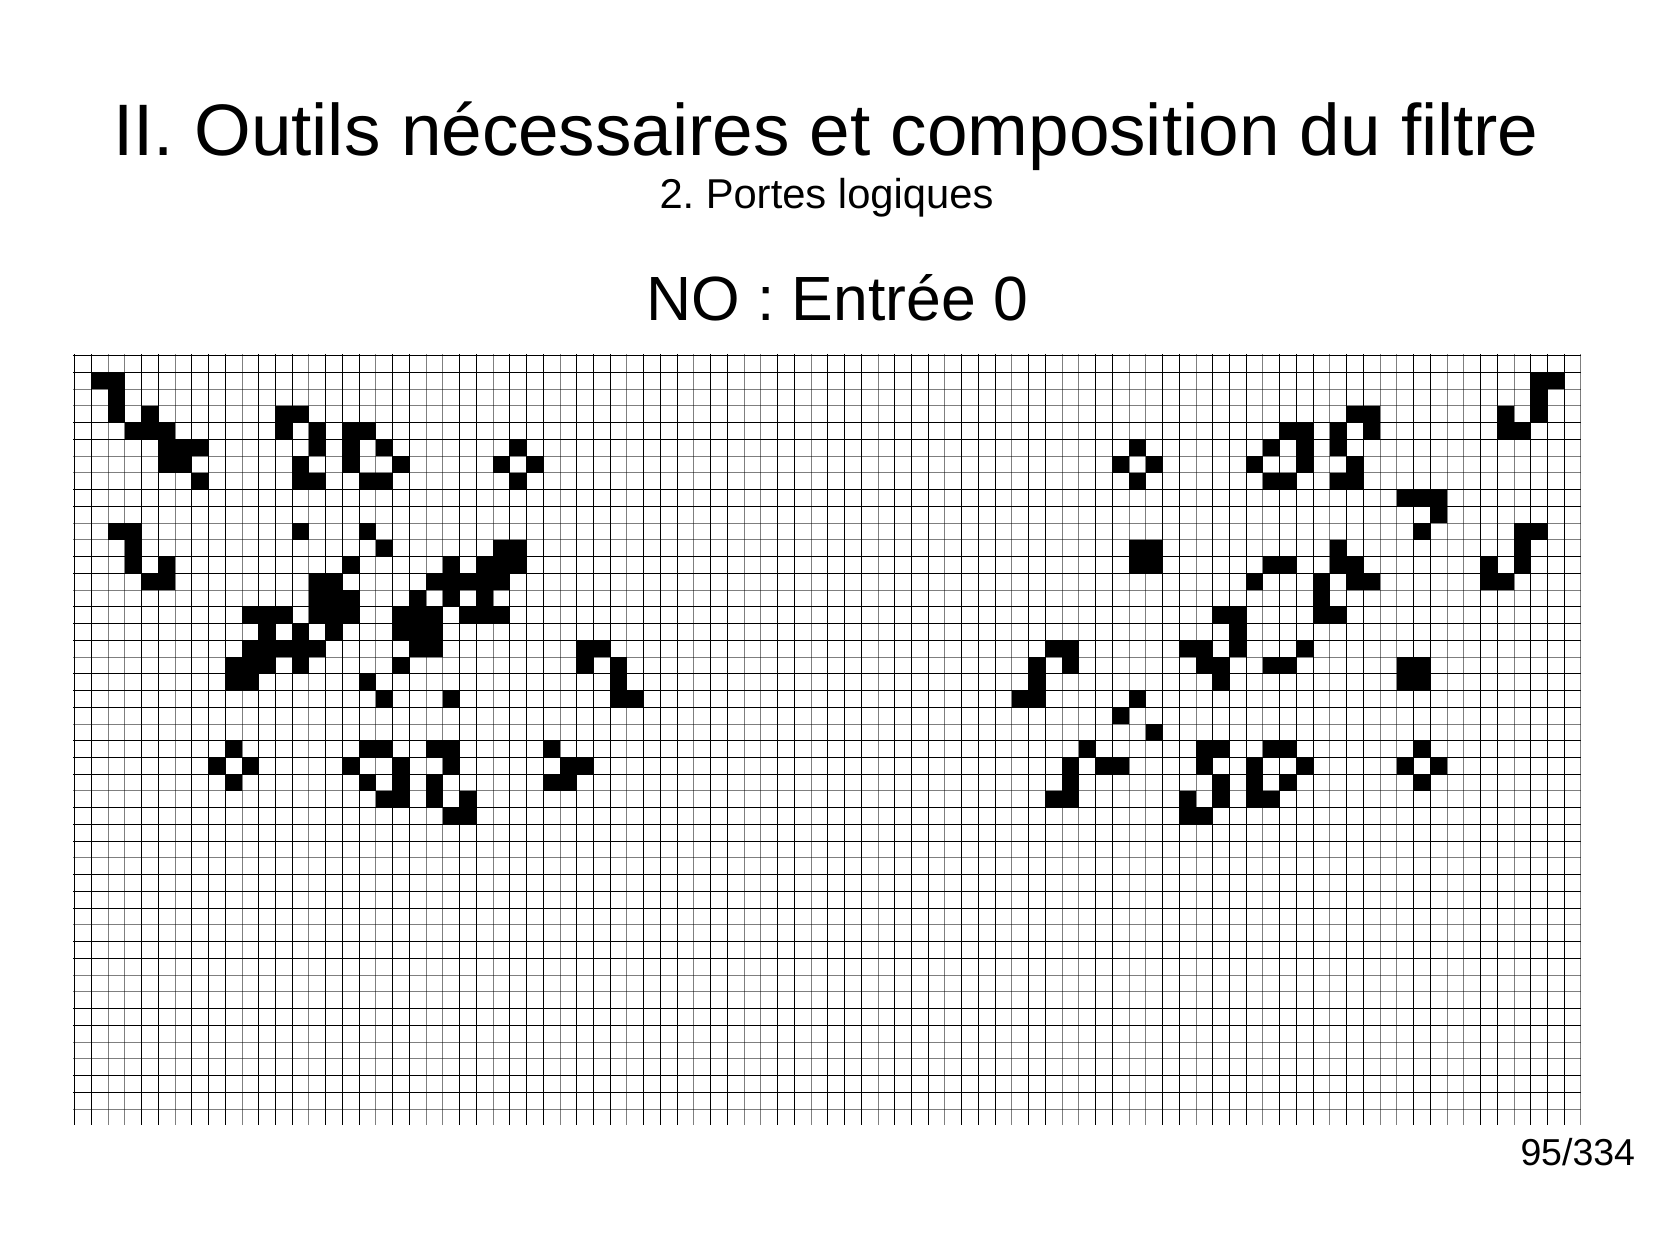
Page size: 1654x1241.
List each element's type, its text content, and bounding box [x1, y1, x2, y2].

picture [73, 354, 1581, 1125]
title II. Outils nécessaires et composition du filtre 2. Portes logiques [82, 49, 1571, 257]
text_box <number>/334 [1505, 1124, 1654, 1182]
text_box NO : Entrée 0 [631, 256, 1044, 342]
